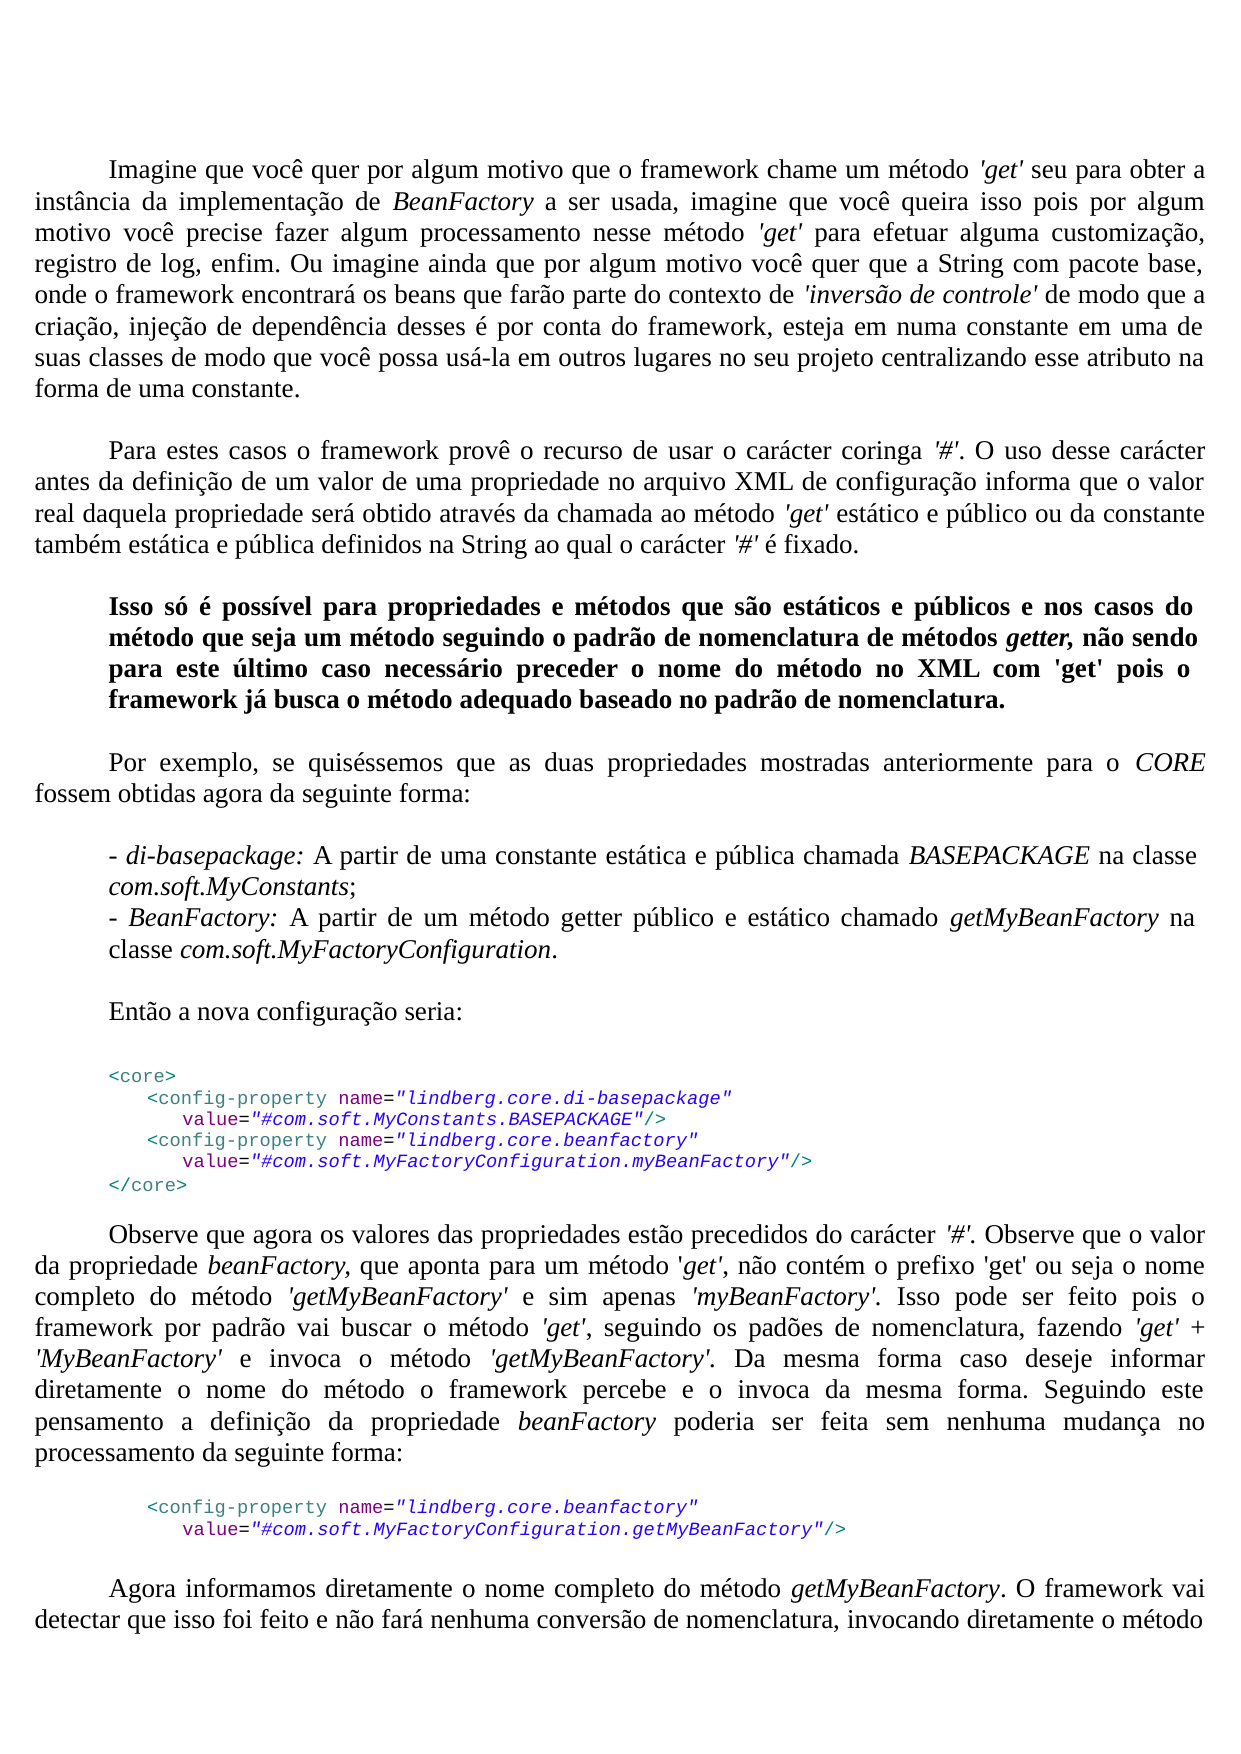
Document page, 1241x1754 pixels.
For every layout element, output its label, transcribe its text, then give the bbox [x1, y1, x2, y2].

text Observe que agora os valores das propriedades estão precedidos do carácter '#'. Observe que o valor da propriedade beanFactory, que aponta para um método 'get', não contém o prefixo 'get' ou seja o nome completo do método 'getMyBeanFactory' e sim apenas 'myBeanFactory'. Isso pode ser feito pois o framework por padrão vai buscar o método 'get', seguindo os padões de nomenclatura, fazendo 'get' + 'MyBeanFactory' e invoca o método 'getMyBeanFactory'. Da mesma forma caso deseje informar diretamente o nome do método o framework percebe e o invoca da mesma forma. Seguindo este pensamento a definição da propriedade beanFactory poderia ser feita sem nenhuma mudança no processamento da seguinte forma: [34, 1218, 1206, 1467]
text <config-property name="lindberg.core.beanfactory" value="#com.soft.MyFactoryConfiguration.myBeanFactory"/> [34, 1131, 1206, 1173]
text - di-basepackage: A partir de uma constante estática e pública chamada BASEPACKAGE na classe com.soft.MyConstants; [34, 839, 1206, 902]
text - BeanFactory: A partir de um método getter público e estático chamado getMyBeanFactory na classe com.soft.MyFactoryConfiguration. [34, 902, 1206, 964]
text <core> [34, 1057, 1206, 1088]
text Isso só é possível para propriedades e métodos que são estáticos e públicos e nos casos do método que seja um método seguindo o padrão de nomenclatura de métodos getter, não sendo para este último caso necessário preceder o nome do método no XML com 'get' pois o framework já busca o método adequado baseado no padrão de nomenclatura. [34, 590, 1206, 715]
text Para estes casos o framework provê o recurso de usar o carácter coringa '#'. O uso desse carácter antes da definição de um valor de uma propriedade no arquivo XML de configuração informa que o valor real daquela propriedade será obtido através da chamada ao método 'get' estático e público ou da constante também estática e pública definidos na String ao qual o carácter '#' é fixado. [34, 434, 1206, 559]
text </core> [34, 1173, 1206, 1197]
text Por exemplo, se quiséssemos que as duas propriedades mostradas anteriormente para o CORE fossem obtidas agora da seguinte forma: [34, 746, 1206, 808]
text Imagine que você quer por algum motivo que o framework chame um método 'get' seu para obter a instância da implementação de BeanFactory a ser usada, imagine que você queira isso pois por algum motivo você precise fazer algum processamento nesse método 'get' para efetuar alguma customização, registro de log, enfim. Ou imagine ainda que por algum motivo você quer que a String com pacote base, onde o framework encontrará os beans que farão parte do contexto de 'inversão de controle' de modo que a criação, injeção de dependência desses é por conta do framework, esteja em numa constante em uma de suas classes de modo que você possa usá-la em outros lugares no seu projeto centralizando esse atributo na forma de uma constante. [34, 152, 1206, 403]
text <config-property name="lindberg.core.di-basepackage" value="#com.soft.MyConstants.BASEPACKAGE"/> [34, 1088, 1206, 1131]
text Então a nova configuração seria: [34, 995, 1206, 1026]
text Agora informamos diretamente o nome completo do método getMyBeanFactory. O framework vai detectar que isso foi feito e não fará nenhuma conversão de nomenclatura, invocando diretamente o método [34, 1572, 1206, 1634]
text <config-property name="lindberg.core.beanfactory" value="#com.soft.MyFactoryConfiguration.getMyBeanFactory"/> [34, 1498, 1206, 1541]
